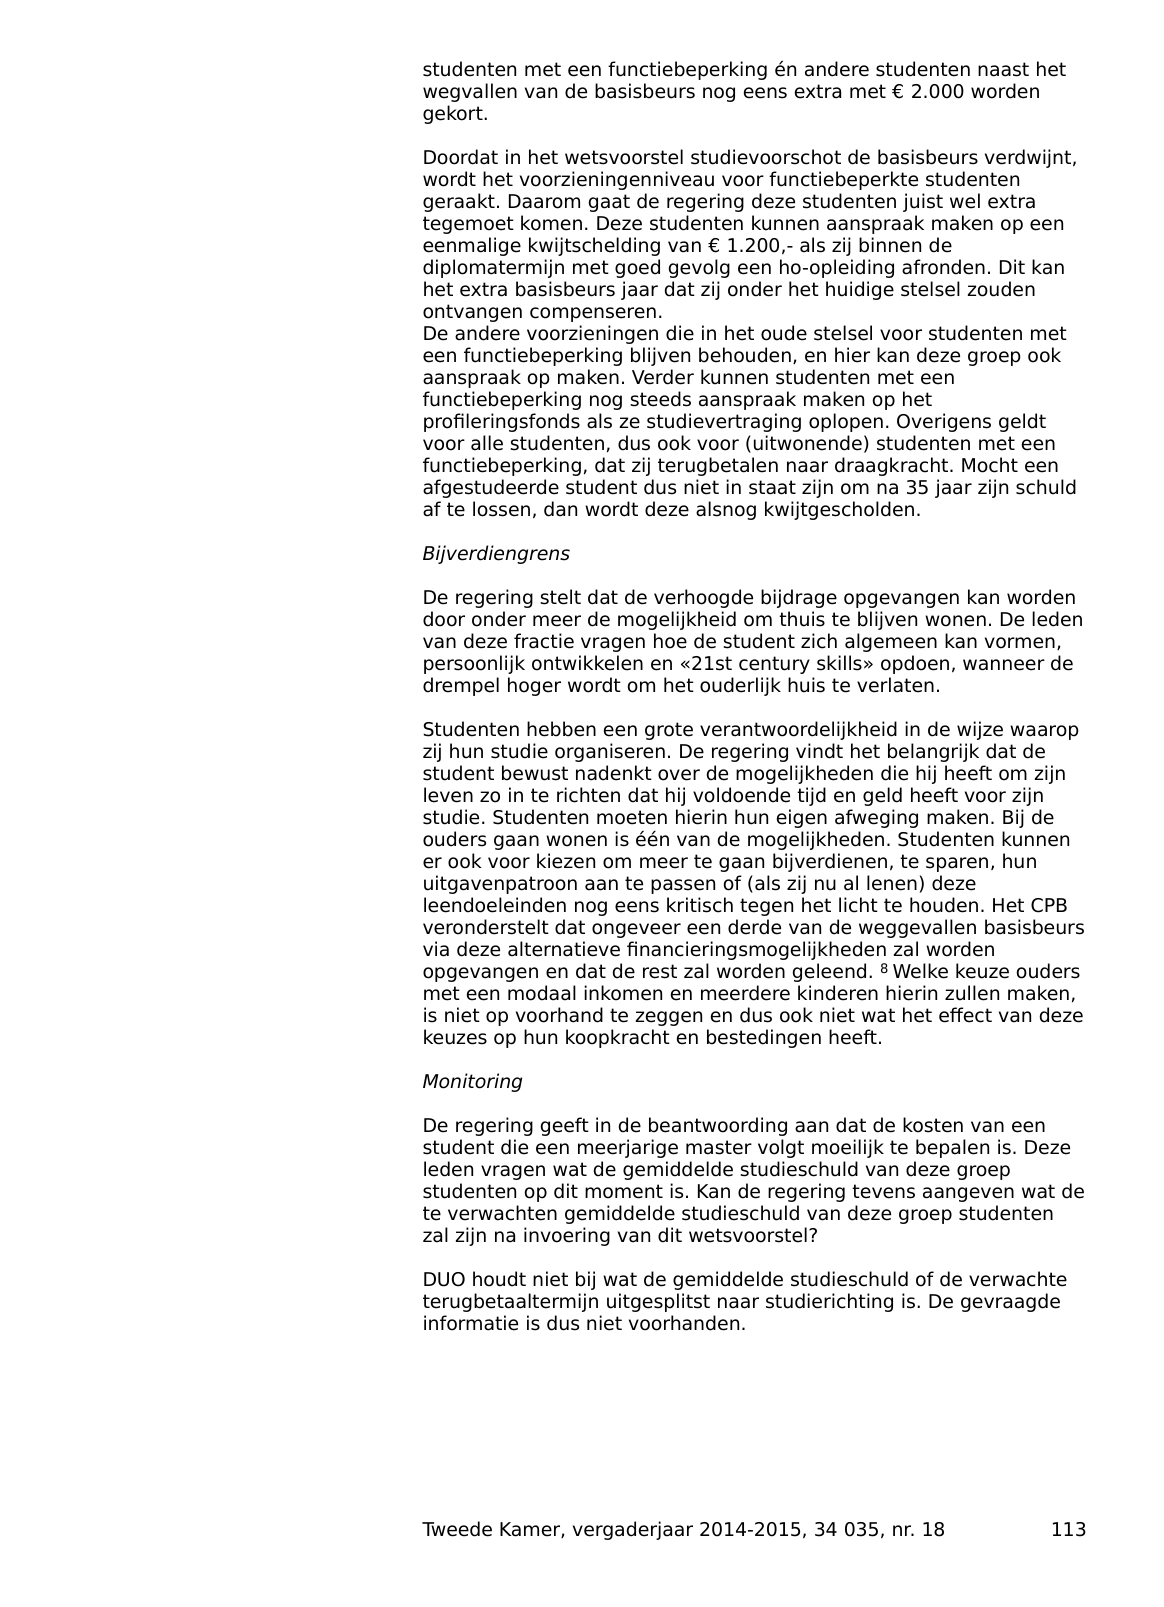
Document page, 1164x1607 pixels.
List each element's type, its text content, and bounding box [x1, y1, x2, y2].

text De andere voorzieningen die in het oude stelsel voor studenten met een functiebeperking blijven behouden, en hier kan deze groep ook aanspraak op maken. Verder kunnen studenten met een functiebeperking nog steeds aanspraak maken op het profileringsfonds als ze studievertraging oplopen. Overigens geldt voor alle studenten, dus ook voor (uitwonende) studenten met een functiebeperking, dat zij terugbetalen naar draagkracht. Mocht een afgestudeerde student dus niet in staat zijn om na 35 jaar zijn schuld af te lossen, dan wordt deze alsnog kwijtgescholden. [422, 323, 1087, 521]
text De regering geeft in de beantwoording aan dat de kosten van een student die een meerjarige master volgt moeilijk te bepalen is. Deze leden vragen wat de gemiddelde studieschuld van deze groep studenten op dit moment is. Kan de regering tevens aangeven wat de te verwachten gemiddelde studieschuld van deze groep studenten zal zijn na invoering van dit wetsvoorstel? [422, 1115, 1087, 1247]
subtitle Bijverdiengrens [422, 543, 1087, 565]
text DUO houdt niet bij wat de gemiddelde studieschuld of de verwachte terugbetaaltermijn uitgesplitst naar studierichting is. De gevraagde informatie is dus niet voorhanden. [422, 1269, 1087, 1335]
subtitle Monitoring [422, 1071, 1087, 1093]
text studenten met een functiebeperking én andere studenten naast het wegvallen van de basisbeurs nog eens extra met € 2.000 worden gekort. [422, 59, 1087, 125]
text Doordat in het wetsvoorstel studievoorschot de basisbeurs verdwijnt, wordt het voorzieningenniveau voor functiebeperkte studenten geraakt. Daarom gaat de regering deze studenten juist wel extra tegemoet komen. Deze studenten kunnen aanspraak maken op een eenmalige kwijtschelding van € 1.200,- als zij binnen de diplomatermijn met goed gevolg een ho-opleiding afronden. Dit kan het extra basisbeurs jaar dat zij onder het huidige stelsel zouden ontvangen compenseren. [422, 147, 1087, 323]
text De regering stelt dat de verhoogde bijdrage opgevangen kan worden door onder meer de mogelijkheid om thuis te blijven wonen. De leden van deze fractie vragen hoe de student zich algemeen kan vormen, persoonlijk ontwikkelen en «21st century skills» opdoen, wanneer de drempel hoger wordt om het ouderlijk huis te verlaten. [422, 587, 1087, 697]
text Studenten hebben een grote verantwoordelijkheid in de wijze waarop zij hun studie organiseren. De regering vindt het belangrijk dat de student bewust nadenkt over de mogelijkheden die hij heeft om zijn leven zo in te richten dat hij voldoende tijd en geld heeft voor zijn studie. Studenten moeten hierin hun eigen afweging maken. Bij de ouders gaan wonen is één van de mogelijkheden. Studenten kunnen er ook voor kiezen om meer te gaan bijverdienen, te sparen, hun uitgavenpatroon aan te passen of (als zij nu al lenen) deze leendoeleinden nog eens kritisch tegen het licht te houden. Het CPB veronderstelt dat ongeveer een derde van de weggevallen basisbeurs via deze alternatieve financieringsmogelijkheden zal worden opgevangen en dat de rest zal worden geleend. 8Welke keuze ouders met een modaal inkomen en meerdere kinderen hierin zullen maken, is niet op voorhand te zeggen en dus ook niet wat het effect van deze keuzes op hun koopkracht en bestedingen heeft. [422, 719, 1087, 1049]
